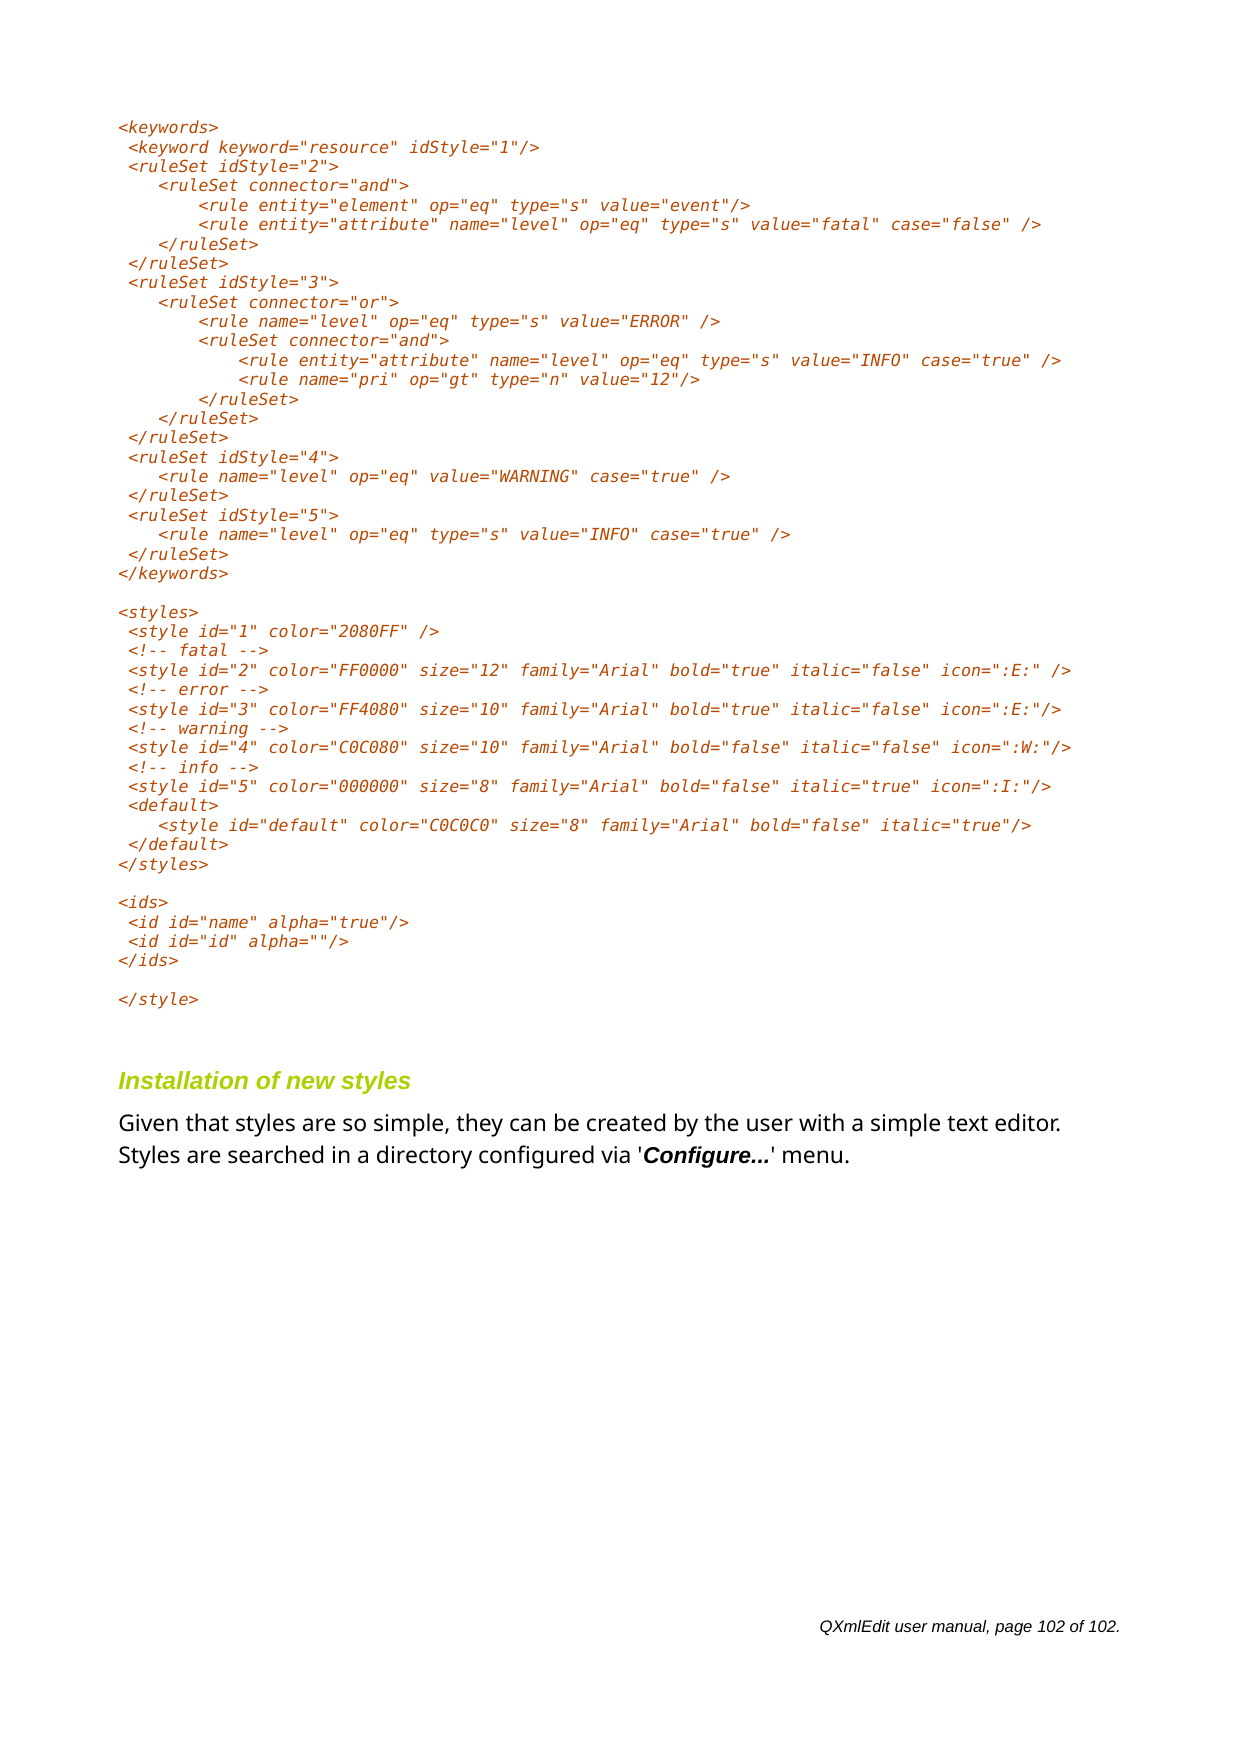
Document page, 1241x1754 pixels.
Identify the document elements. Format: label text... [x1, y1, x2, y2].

text <ruleSet idStyle="5"> [118, 506, 1122, 525]
text <styles> [118, 602, 1122, 622]
text </ruleSet> [118, 428, 1122, 447]
text <!-- warning --> [118, 719, 1122, 738]
text <!-- fatal --> [118, 641, 1122, 661]
text <ruleSet idStyle="3"> [118, 273, 1122, 292]
subtitle Installation of new styles [118, 1066, 1122, 1095]
text <ruleSet connector="and"> [118, 176, 1122, 196]
text <ids> [118, 893, 1122, 912]
text <rule name="level" op="eq" type="s" value="INFO" case="true" /> [118, 525, 1122, 544]
text <style id="5" color="000000" size="8" family="Arial" bold="false" italic="true" icon=":I:"/> [118, 777, 1122, 796]
text </default> [118, 835, 1122, 854]
text <ruleSet connector="and"> [118, 331, 1122, 351]
text <ruleSet idStyle="2"> [118, 157, 1122, 176]
text </ruleSet> [118, 486, 1122, 506]
text <style id="3" color="FF4080" size="10" family="Arial" bold="true" italic="false" icon=":E:"/> [118, 699, 1122, 719]
text </ruleSet> [118, 544, 1122, 564]
text <style id="1" color="2080FF" /> [118, 622, 1122, 641]
text <ruleSet connector="or"> [118, 292, 1122, 312]
text <!-- error --> [118, 680, 1122, 699]
text <rule name="level" op="eq" type="s" value="ERROR" /> [118, 312, 1122, 331]
text <keyword keyword="resource" idStyle="1"/> [118, 137, 1122, 157]
text <style id="4" color="C0C080" size="10" family="Arial" bold="false" italic="false" icon=":W:"/> [118, 738, 1122, 757]
text <!-- info --> [118, 757, 1122, 777]
text <rule entity="attribute" name="level" op="eq" type="s" value="INFO" case="true" /> [118, 351, 1122, 370]
text <style id="default" color="C0C0C0" size="8" family="Arial" bold="false" italic="true"/> [118, 816, 1122, 835]
text </style> [118, 990, 1122, 1009]
text </ruleSet> [118, 409, 1122, 428]
text </ruleSet> [118, 254, 1122, 273]
text </ids> [118, 951, 1122, 971]
text <keywords> [118, 118, 1122, 137]
text Given that styles are so simple, they can be created by the user with a simple text editor. Styles are searched in a directory configured via 'Configure...' menu. [118, 1107, 1122, 1170]
text </keywords> [118, 564, 1122, 583]
text <rule name="level" op="eq" value="WARNING" case="true" /> [118, 467, 1122, 486]
text <rule name="pri" op="gt" type="n" value="12"/> [118, 370, 1122, 389]
text <default> [118, 796, 1122, 816]
text <rule entity="element" op="eq" type="s" value="event"/> [118, 196, 1122, 215]
text <ruleSet idStyle="4"> [118, 447, 1122, 467]
text </styles> [118, 854, 1122, 874]
text <style id="2" color="FF0000" size="12" family="Arial" bold="true" italic="false" icon=":E:" /> [118, 661, 1122, 680]
text </ruleSet> [118, 389, 1122, 409]
text <id id="name" alpha="true"/> [118, 912, 1122, 932]
text <rule entity="attribute" name="level" op="eq" type="s" value="fatal" case="false" /> [118, 215, 1122, 234]
text </ruleSet> [118, 234, 1122, 254]
text <id id="id" alpha=""/> [118, 932, 1122, 951]
